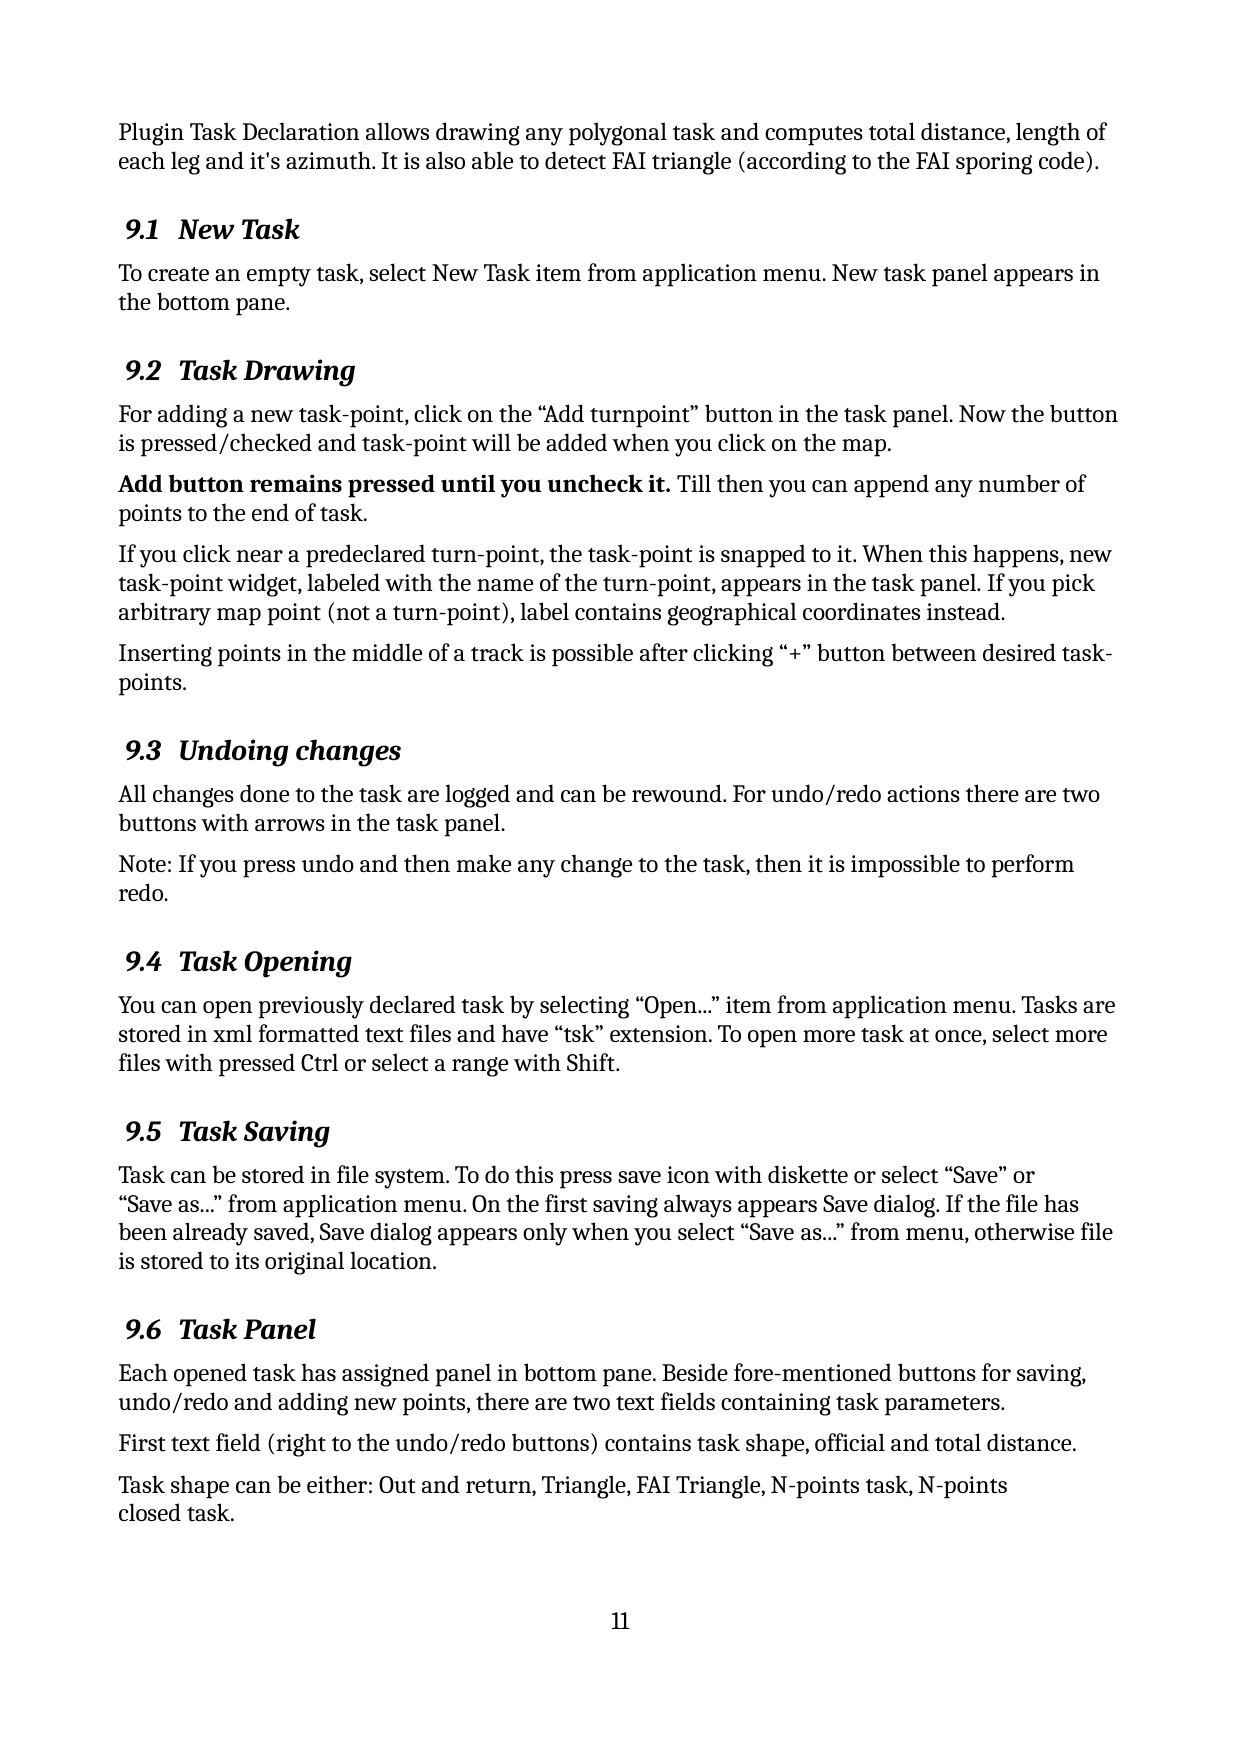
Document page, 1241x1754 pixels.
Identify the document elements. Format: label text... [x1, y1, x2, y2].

text All changes done to the task are logged and can be rewound. For undo/redo actions there are two buttons with arrows in the task panel. [118, 780, 1122, 837]
subtitle Task Drawing [118, 354, 1122, 388]
text Task can be stored in file system. To do this press save icon with diskette or select “Save” or “Save as...” from application menu. On the first saving always appears Save dialog. If the file has been already saved, Save dialog appears only when you select “Save as...” from menu, otherwise file is stored to its original location. [118, 1161, 1122, 1276]
text To create an empty task, select New Task item from application menu. New task panel appears in the bottom pane. [118, 259, 1122, 317]
text You can open previously declared task by selecting “Open...” item from application menu. Tasks are stored in xml formatted text files and have “tsk” extension. To open more task at once, select more files with pressed Ctrl or select a range with Shift. [118, 991, 1122, 1077]
subtitle New Task [118, 213, 1122, 247]
text Inserting points in the middle of a track is possible after clicking “+” button between desired task-points. [118, 639, 1122, 696]
text Note: If you press undo and then make any change to the task, then it is impossible to perform redo. [118, 850, 1122, 907]
subtitle Undoing changes [118, 734, 1122, 767]
text Plugin Task Declaration allows drawing any polygonal task and computes total distance, length of each leg and it's azimuth. It is also able to detect FAI triangle (according to the FAI sporing code). [118, 118, 1122, 176]
text For adding a new task-point, click on the “Add turnpoint” button in the task panel. Now the button is pressed/checked and task-point will be added when you click on the map. [118, 400, 1122, 458]
subtitle Task Saving [118, 1115, 1122, 1148]
text Each opened task has assigned panel in bottom pane. Beside fore-mentioned buttons for saving, undo/redo and adding new points, there are two text fields containing task parameters. [118, 1359, 1122, 1417]
subtitle Task Opening [118, 945, 1122, 978]
text Task shape can be either: Out and return, Triangle, FAI Triangle, N-points task, N-points closed task. [118, 1471, 1122, 1528]
text First text field (right to the undo/redo buttons) contains task shape, official and total distance. [118, 1429, 1122, 1458]
text If you click near a predeclared turn-point, the task-point is snapped to it. When this happens, new task-point widget, labeled with the name of the turn-point, appears in the task panel. If you pick arbitrary map point (not a turn-point), label contains geographical coordinates instead. [118, 540, 1122, 626]
subtitle Task Panel [118, 1313, 1122, 1347]
text Add button remains pressed until you uncheck it. Till then you can append any number of points to the end of task. [118, 470, 1122, 528]
